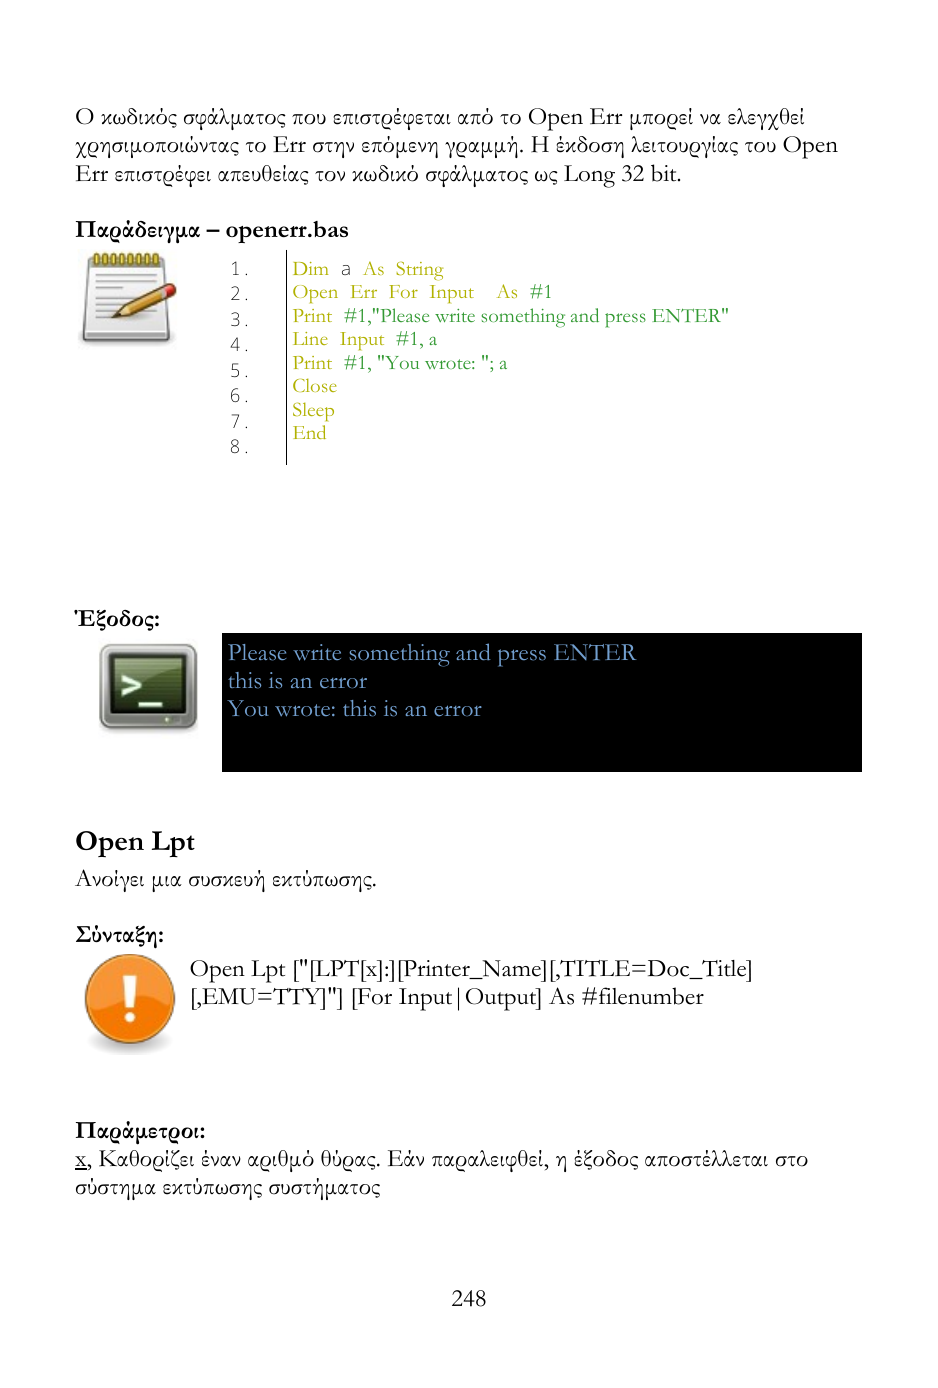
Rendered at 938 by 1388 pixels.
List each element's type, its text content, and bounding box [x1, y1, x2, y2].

text Παράμετροι: [75, 1116, 862, 1144]
table_header Open Lpt ["[LPT[x]:][Printer_Name][,TITLE=Doc_Title][,EMU=TTY]"] [For Input|Output] As #filenumber [184, 949, 863, 1088]
table_header Dim a As String Open Err For Input As #1 Print #1,"Please write something and press ENTER" Line Input #1, a Print #1, "You wrote: "; a Close Sleep End [287, 250, 857, 465]
table_header [75, 244, 180, 492]
table_header [75, 633, 222, 772]
picture [77, 249, 178, 350]
subtitle Open Lpt [75, 825, 862, 858]
table_header [75, 949, 183, 1088]
text Σύνταξη: [75, 921, 862, 949]
table_header Please write something and press ENTER this is an error You wrote: this is an error [222, 633, 862, 772]
table_header [180, 244, 863, 492]
text Παράδειγμα – openerr.bas [75, 216, 862, 244]
picture [98, 638, 199, 739]
table_header [186, 250, 286, 465]
text Ανοίγει μια συσκευή εκτύπωσης. [75, 864, 862, 892]
text Έξοδος: [75, 604, 862, 633]
picture [79, 954, 180, 1055]
text x, Καθορίζει έναν αριθμό θύρας. Εάν παραλειφθεί, η έξοδος αποστέλλεται στο σύστημα εκτύπωσης συστήματος [75, 1144, 862, 1201]
text Ο κωδικός σφάλματος που επιστρέφεται από το Open Err μπορεί να ελεγχθεί χρησιμοποιώντας το Err στην επόμενη γραμμή. Η έκδοση λειτουργίας του Open Err επιστρέφει απευθείας τον κωδικό σφάλματος ως Long 32 bit. [75, 103, 862, 187]
